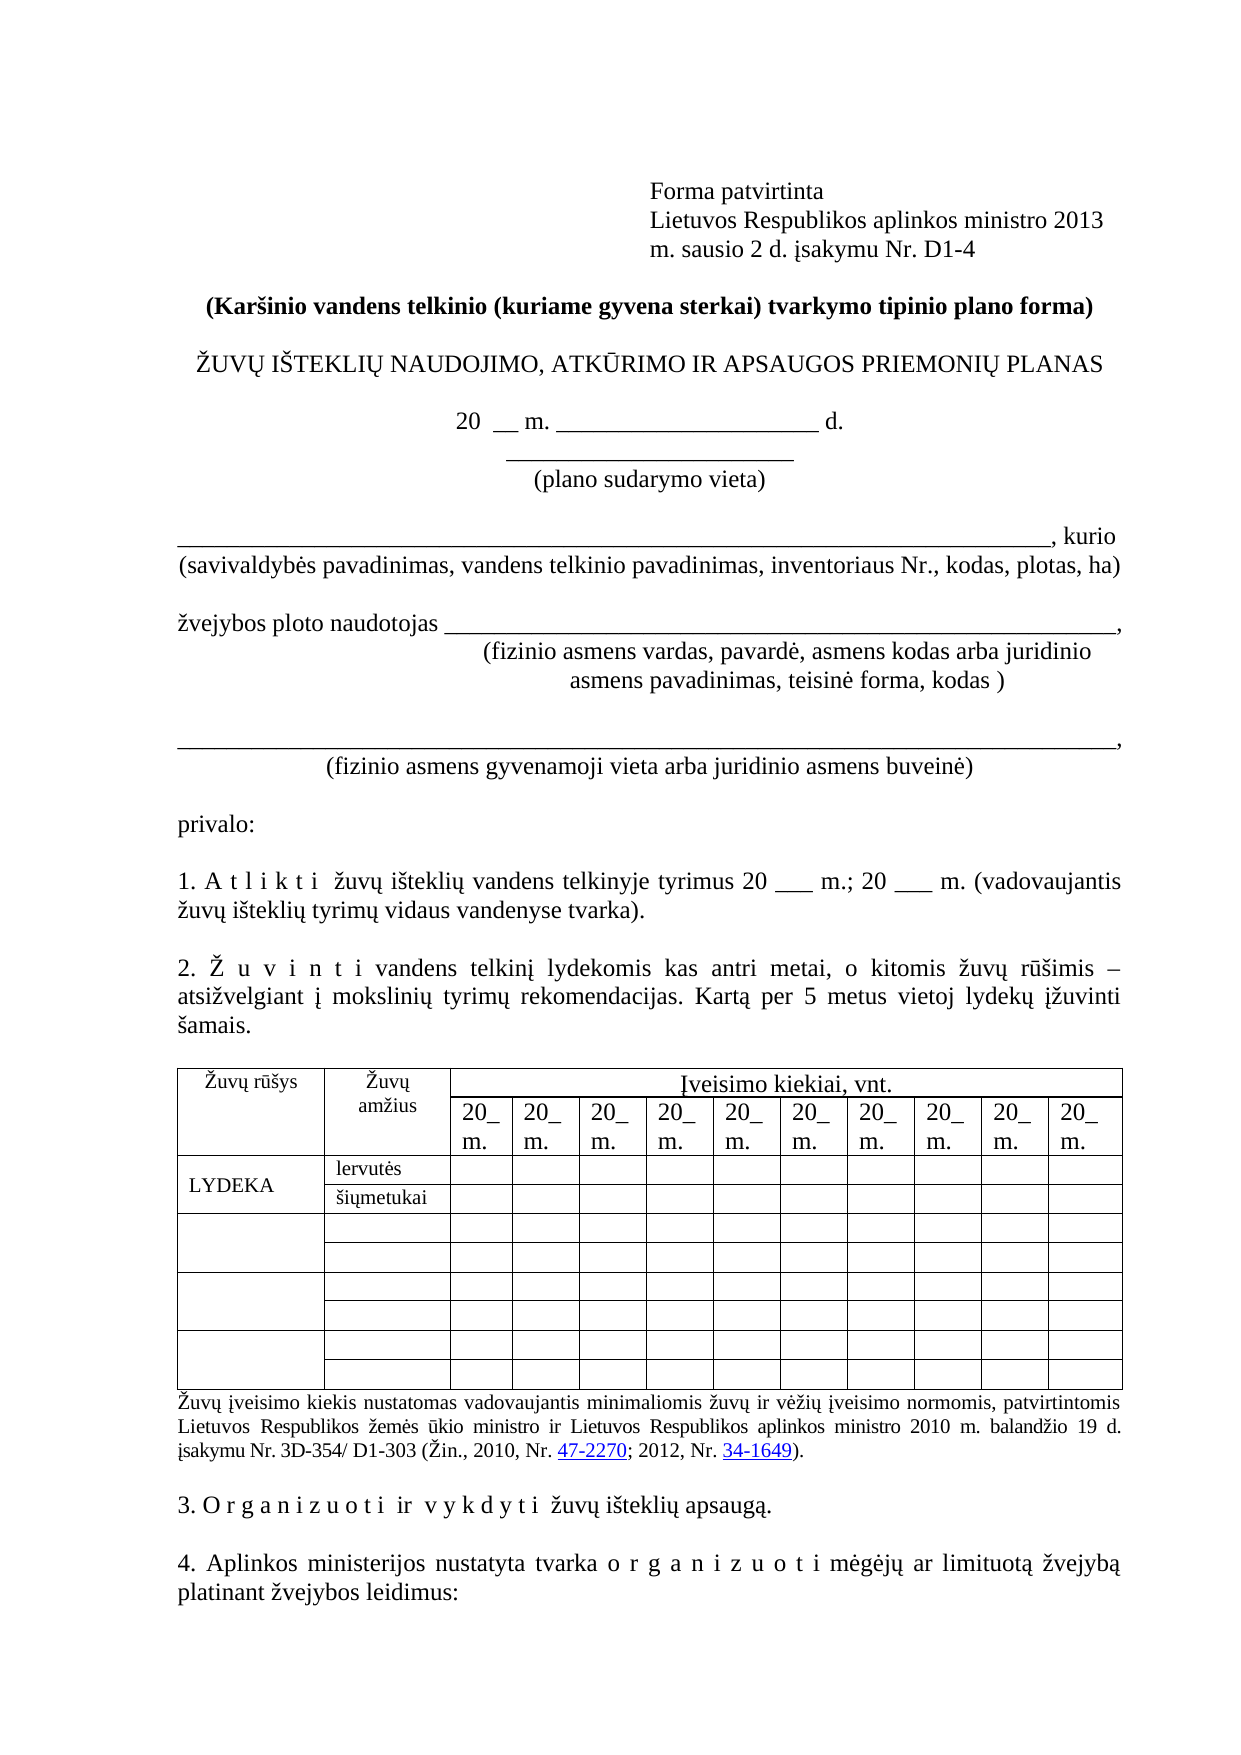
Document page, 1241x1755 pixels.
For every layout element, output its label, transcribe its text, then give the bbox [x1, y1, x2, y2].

table_cell [714, 1156, 780, 1183]
table_cell 20_ m. [848, 1098, 914, 1155]
table_cell [451, 1301, 512, 1330]
table_cell [1049, 1185, 1122, 1213]
table_cell [513, 1301, 579, 1330]
table_cell [714, 1185, 780, 1213]
text žvejybos ploto naudotojas , [177, 608, 1122, 636]
table_cell [451, 1331, 512, 1359]
table_cell [580, 1243, 646, 1272]
table_cell [1049, 1273, 1122, 1300]
table_cell 20_ m. [580, 1098, 646, 1155]
table_cell [325, 1331, 450, 1359]
table_cell [781, 1214, 847, 1242]
table_cell [781, 1360, 847, 1389]
table_cell [982, 1214, 1048, 1242]
table_cell [915, 1243, 981, 1272]
table_cell [848, 1331, 914, 1359]
table_cell [714, 1243, 780, 1272]
table_cell [647, 1156, 713, 1183]
table_cell [580, 1156, 646, 1183]
text 3. O r g a n i z u o t i ir v y k d y t i žuvų išteklių apsaugą. [177, 1491, 1122, 1519]
table_cell 20_ m. [513, 1098, 579, 1155]
table_cell [781, 1273, 847, 1300]
text Žuvų įveisimo kiekis nustatomas vadovaujantis minimaliomis žuvų ir vėžių įveisimo normomis, patvirtintomis Lietuvos Respublikos žemės ūkio ministro ir Lietuvos Respublikos aplinkos ministro 2010 m. balandžio 19 d. įsakymu Nr. 3D-354/ D1-303 (Žin., 2010, Nr. 47-2270; 2012, Nr. 34-1649). [177, 1390, 1122, 1462]
table_cell [915, 1185, 981, 1213]
table_cell lervutės [325, 1156, 450, 1183]
text 2. Ž u v i n t i vandens telkinį lydekomis kas antri metai, o kitomis žuvų rūšimis – atsižvelgiant į mokslinių tyrimų rekomendacijas. Kartą per 5 metus vietoj lydekų įžuvinti šamais. [177, 953, 1122, 1039]
table_cell 20_ m. [714, 1098, 780, 1155]
table_cell [325, 1243, 450, 1272]
table_cell [513, 1156, 579, 1183]
text Forma patvirtinta [649, 176, 1122, 205]
table_cell [982, 1185, 1048, 1213]
table_cell [1049, 1243, 1122, 1272]
table_cell [178, 1214, 324, 1272]
table_cell [451, 1214, 512, 1242]
table_cell [647, 1301, 713, 1330]
table_cell [580, 1214, 646, 1242]
table_cell [915, 1156, 981, 1183]
table_cell [325, 1360, 450, 1389]
table_cell [915, 1360, 981, 1389]
table_cell [451, 1360, 512, 1389]
table_cell [915, 1214, 981, 1242]
table_cell [647, 1185, 713, 1213]
table_cell LYDEKA [178, 1156, 324, 1213]
table_cell [325, 1273, 450, 1300]
table_cell 20_ m. [451, 1098, 512, 1155]
table_cell [451, 1273, 512, 1300]
table_cell [848, 1273, 914, 1300]
table_cell [580, 1360, 646, 1389]
text Lietuvos Respublikos aplinkos ministro 2013 m. sausio 2 d. įsakymu Nr. D1-4 [649, 205, 1122, 263]
table_cell [714, 1331, 780, 1359]
table_cell [982, 1360, 1048, 1389]
table_cell [1049, 1331, 1122, 1359]
text 1. A t l i k t i žuvų išteklių vandens telkinyje tyrimus 20 ___ m.; 20 ___ m. (vadovaujantis žuvų išteklių tyrimų vidaus vandenyse tvarka). [177, 866, 1122, 924]
table_cell [647, 1273, 713, 1300]
table_cell 20_ m. [982, 1098, 1048, 1155]
text privalo: [177, 809, 1122, 838]
table_cell 20_ m. [647, 1098, 713, 1155]
table_cell [580, 1185, 646, 1213]
table_cell [1049, 1156, 1122, 1183]
table_header Žuvų rūšys [178, 1069, 324, 1155]
table_cell [982, 1301, 1048, 1330]
table_cell [513, 1273, 579, 1300]
text 20 __ m. _____________________ d. [177, 406, 1122, 435]
text _______________________ [177, 435, 1122, 464]
table_cell [451, 1243, 512, 1272]
table_cell [781, 1185, 847, 1213]
table_cell [714, 1301, 780, 1330]
table_cell 20_ m. [915, 1098, 981, 1155]
table_header Įveisimo kiekiai, vnt. [451, 1069, 1122, 1096]
table_cell [580, 1331, 646, 1359]
table_cell [848, 1214, 914, 1242]
table_cell [982, 1331, 1048, 1359]
text (fizinio asmens gyvenamoji vieta arba juridinio asmens buveinė) [177, 751, 1122, 780]
table_header Žuvų amžius [325, 1069, 450, 1155]
table_cell [982, 1243, 1048, 1272]
text (plano sudarymo vieta) [177, 464, 1122, 493]
table_cell [915, 1331, 981, 1359]
text (savivaldybės pavadinimas, vandens telkinio pavadinimas, inventoriaus Nr., kodas, plotas, ha) [177, 550, 1122, 579]
table_cell [513, 1243, 579, 1272]
table_cell [647, 1214, 713, 1242]
table_cell [1049, 1301, 1122, 1330]
table_cell [325, 1301, 450, 1330]
text (fizinio asmens vardas, pavardė, asmens kodas arba juridinio asmens pavadinimas, teisinė forma, kodas ) [452, 636, 1122, 694]
table_cell [1049, 1214, 1122, 1242]
table_cell [647, 1331, 713, 1359]
table_cell [513, 1360, 579, 1389]
text 4. Aplinkos ministerijos nustatyta tvarka o r g a n i z u o t i mėgėjų ar limituotą žvejybą platinant žvejybos leidimus: [177, 1548, 1122, 1606]
table_cell šiųmetukai [325, 1185, 450, 1213]
table_cell 20_ m. [1049, 1098, 1122, 1155]
table_cell [848, 1301, 914, 1330]
table_cell [982, 1273, 1048, 1300]
table_cell [580, 1301, 646, 1330]
table_cell [1049, 1360, 1122, 1389]
table_cell [848, 1156, 914, 1183]
table_cell [178, 1331, 324, 1389]
table_cell [714, 1273, 780, 1300]
table_cell [513, 1331, 579, 1359]
text (Karšinio vandens telkinio (kuriame gyvena sterkai) tvarkymo tipinio plano forma) [177, 291, 1122, 320]
table_cell [848, 1185, 914, 1213]
table_cell [915, 1301, 981, 1330]
table_cell [451, 1185, 512, 1213]
table_cell [647, 1243, 713, 1272]
table_cell 20_ m. [781, 1098, 847, 1155]
table_cell [781, 1331, 847, 1359]
table_cell [781, 1156, 847, 1183]
text _ , kurio [177, 521, 1122, 550]
table_cell [513, 1185, 579, 1213]
table_cell [915, 1273, 981, 1300]
table_cell [781, 1243, 847, 1272]
table_cell [513, 1214, 579, 1242]
text ŽUVŲ IŠTEKLIŲ NAUDOJIMO, ATKŪRIMO IR APSAUGOS PRIeMONIŲ planas [177, 349, 1122, 378]
table_cell [714, 1214, 780, 1242]
table_cell [325, 1214, 450, 1242]
table_cell [848, 1243, 914, 1272]
table_cell [178, 1273, 324, 1330]
table_cell [714, 1360, 780, 1389]
table_cell [781, 1301, 847, 1330]
text _ , [177, 723, 1122, 751]
table_cell [451, 1156, 512, 1183]
table_cell [848, 1360, 914, 1389]
table_cell [580, 1273, 646, 1300]
table_cell [982, 1156, 1048, 1183]
table_cell [647, 1360, 713, 1389]
